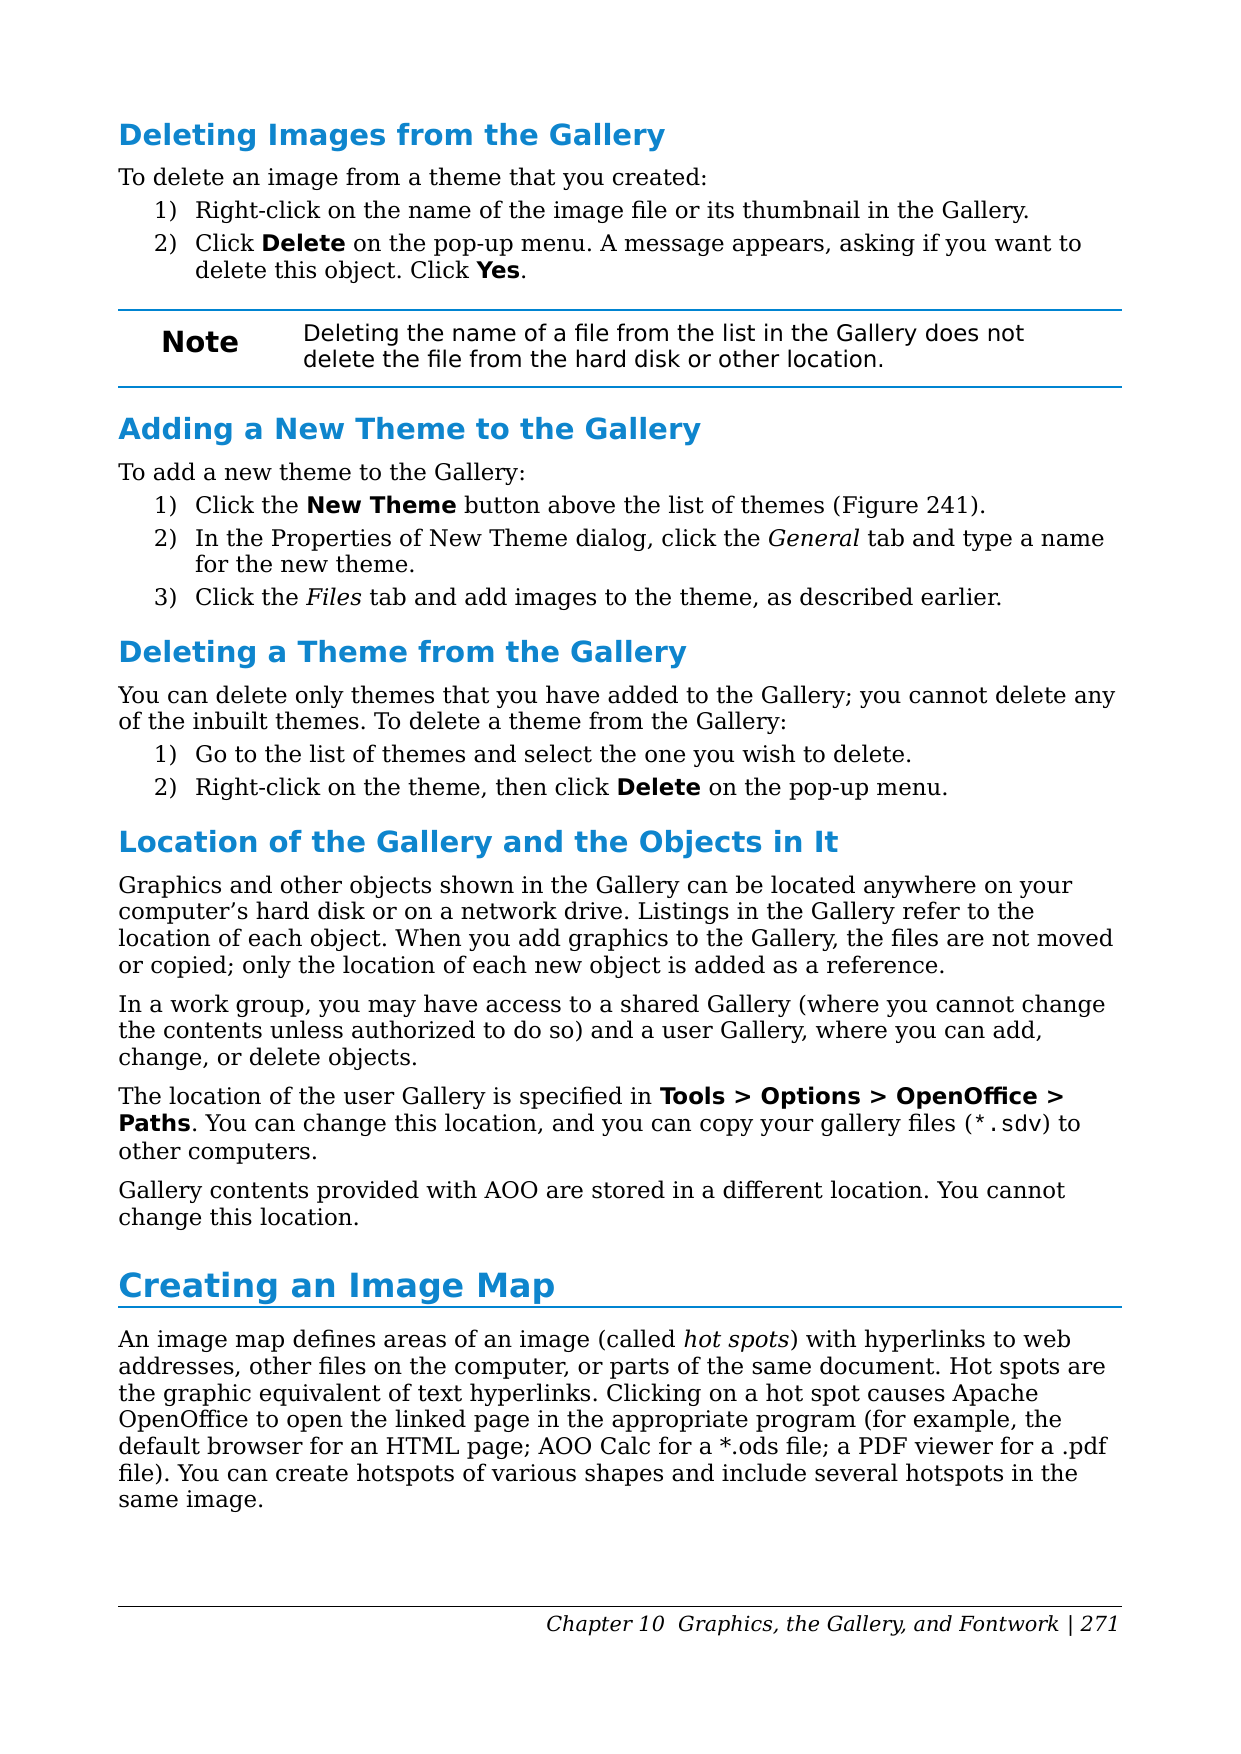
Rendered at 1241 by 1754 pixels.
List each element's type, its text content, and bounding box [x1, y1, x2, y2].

table_header Note [118, 311, 281, 386]
list To add a new theme to the Gallery: [118, 459, 1122, 486]
list You can delete only themes that you have added to the Gallery; you cannot delete any of the inbuilt themes. To delete a theme from the Gallery: [118, 682, 1122, 735]
subtitle Deleting Images from the Gallery [118, 118, 1122, 152]
list Go to the list of themes and select the one you wish to delete. [177, 742, 1122, 768]
subtitle Location of the Gallery and the Objects in It [118, 825, 1122, 859]
subtitle Adding a New Theme to the Gallery [118, 412, 1122, 446]
text Gallery contents provided with AOO are stored in a different location. You cannot change this location. [118, 1177, 1122, 1231]
subtitle Creating an Image Map [118, 1267, 1122, 1306]
list Click the Files tab and add images to the theme, as described earlier. [177, 584, 1122, 611]
text The location of the user Gallery is specified in Tools > Options > OpenOffice > Paths. You can change this location, and you can copy your gallery files (*.sdv) to other computers. [118, 1083, 1122, 1165]
text An image map defines areas of an image (called hot spots) with hyperlinks to web addresses, other files on the computer, or parts of the same document. Hot spots are the graphic equivalent of text hyperlinks. Clicking on a hot spot causes Apache OpenOffice to open the linked page in the appropriate program (for example, the default browser for an HTML page; AOO Calc for a *.ods file; a PDF viewer for a .pdf file). You can create hotspots of various shapes and include several hotspots in the same image. [118, 1327, 1122, 1513]
list To delete an image from a theme that you created: [118, 164, 1122, 191]
list Click Delete on the pop-up menu. A message appears, asking if you want to delete this object. Click Yes. [177, 231, 1122, 284]
text Graphics and other objects shown in the Gallery can be located anywhere on your computer’s hard disk or on a network drive. Listings in the Gallery refer to the location of each object. When you add graphics to the Gallery, the files are not moved or copied; only the location of each new object is added as a reference. [118, 872, 1122, 978]
subtitle Deleting a Theme from the Gallery [118, 635, 1122, 669]
list Right-click on the theme, then click Delete on the pop-up menu. [177, 774, 1122, 801]
text In a work group, you may have access to a shared Gallery (where you cannot change the contents unless authorized to do so) and a user Gallery, where you can add, change, or delete objects. [118, 991, 1122, 1071]
list Click the New Theme button above the list of themes (Figure 4). [177, 492, 1122, 519]
table_header Deleting the name of a file from the list in the Gallery does not delete the file from the hard disk or other location. [281, 311, 1122, 386]
list Right-click on the name of the image file or its thumbnail in the Gallery. [177, 198, 1122, 224]
list In the Properties of New Theme dialog, click the General tab and type a name for the new theme. [177, 525, 1122, 578]
